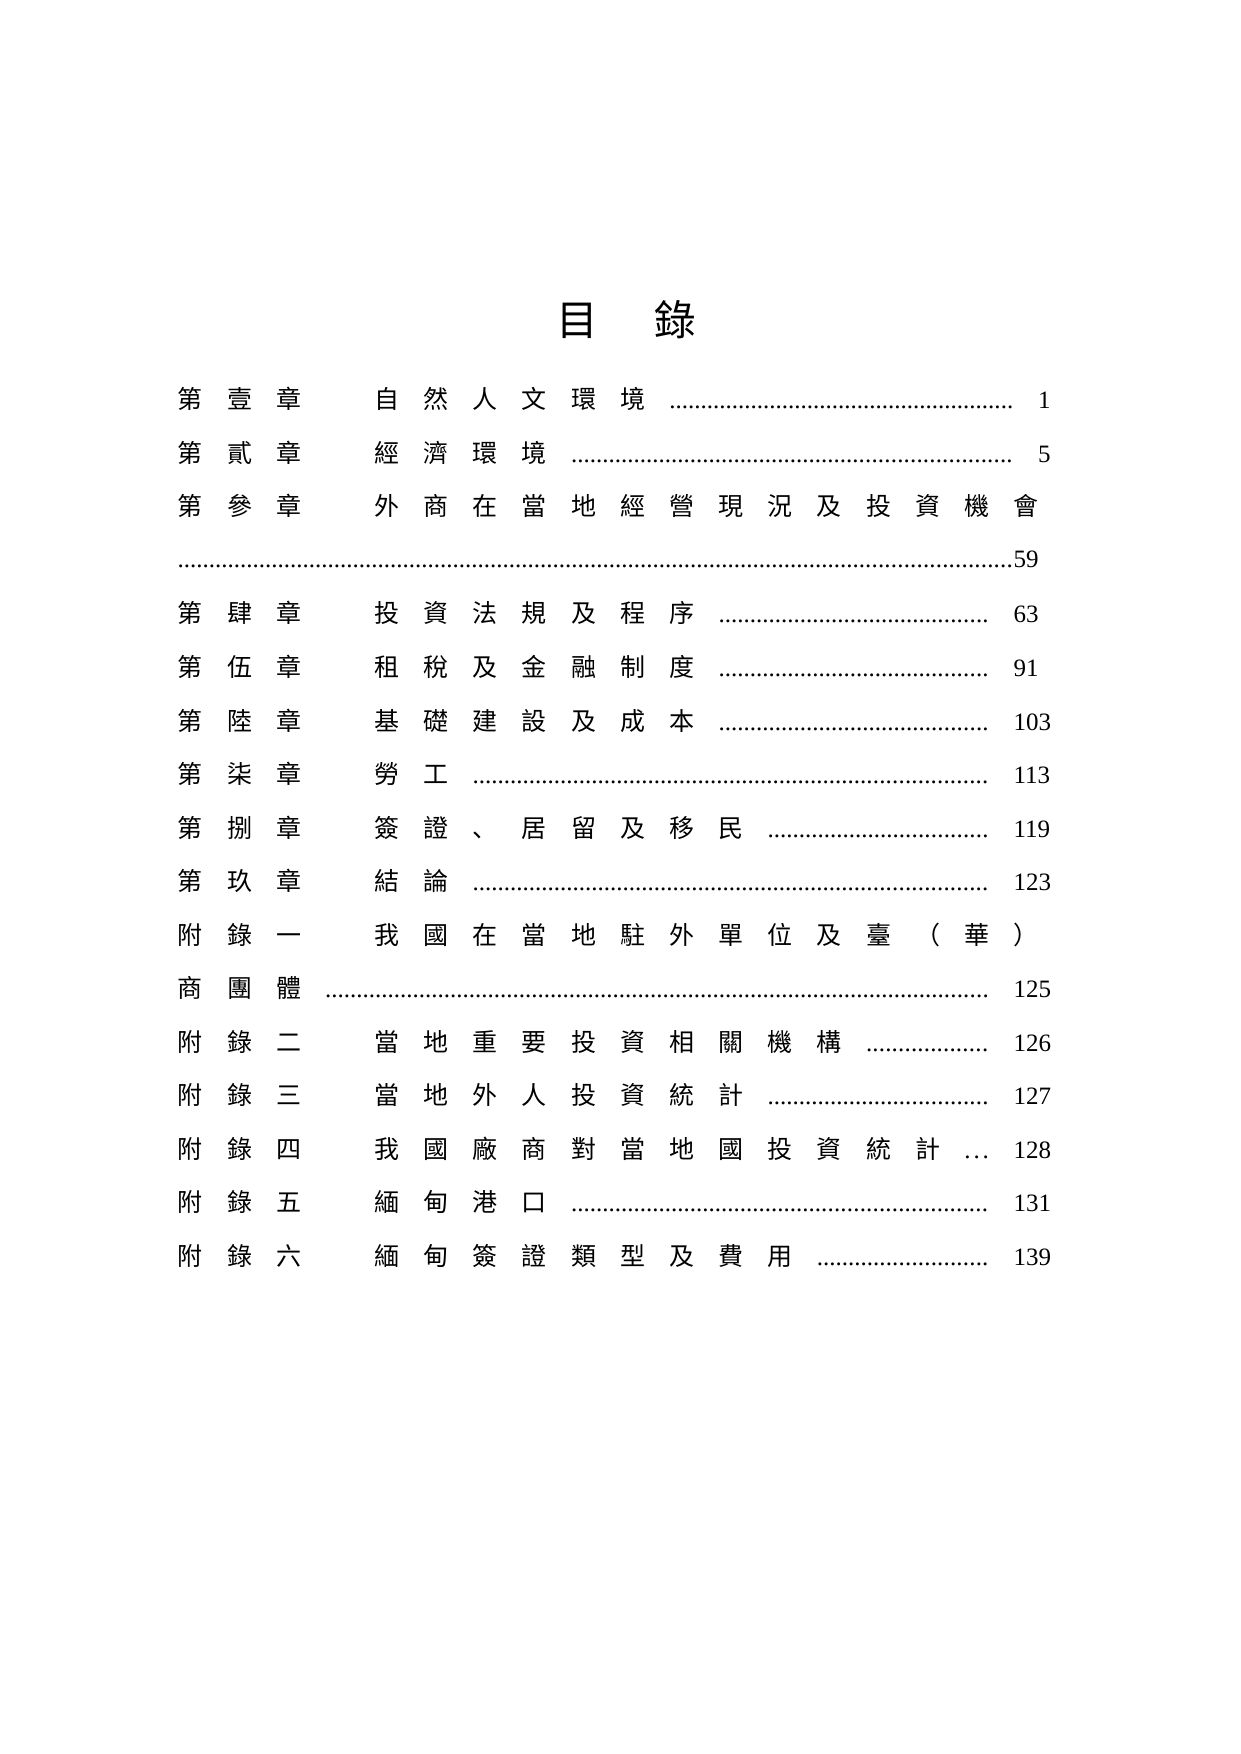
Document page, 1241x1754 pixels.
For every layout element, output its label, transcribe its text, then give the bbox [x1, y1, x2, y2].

text 第玖章 結論 123 [178, 853, 1063, 906]
text 第參章 外商在當地經營現況及投資機會 59 [178, 478, 1063, 585]
text 附錄五 緬甸港口 131 [178, 1174, 1063, 1228]
text 第捌章 簽證、居留及移民 119 [178, 799, 1063, 853]
text 第柒章 勞工 113 [178, 746, 1063, 799]
text 附錄三 當地外人投資統計 127 [178, 1067, 1063, 1121]
text 第貳章 經濟環境 5 [178, 424, 1063, 478]
text 附錄二 當地重要投資相關機構 126 [178, 1013, 1063, 1067]
text 第伍章 租稅及金融制度 91 [178, 639, 1063, 692]
text 第壹章 自然人文環境 1 [178, 371, 1063, 424]
text 附錄六 緬甸簽證類型及費用 139 [178, 1228, 1063, 1281]
text 第陸章 基礎建設及成本 103 [178, 692, 1063, 746]
text 附錄一 我國在當地駐外單位及臺（華）商團體 125 [178, 906, 1063, 1013]
text 附錄四 我國廠商對當地國投資統計 128 [178, 1121, 1063, 1174]
text 目 錄 [183, 264, 1057, 371]
text 第肆章 投資法規及程序 63 [178, 585, 1063, 639]
